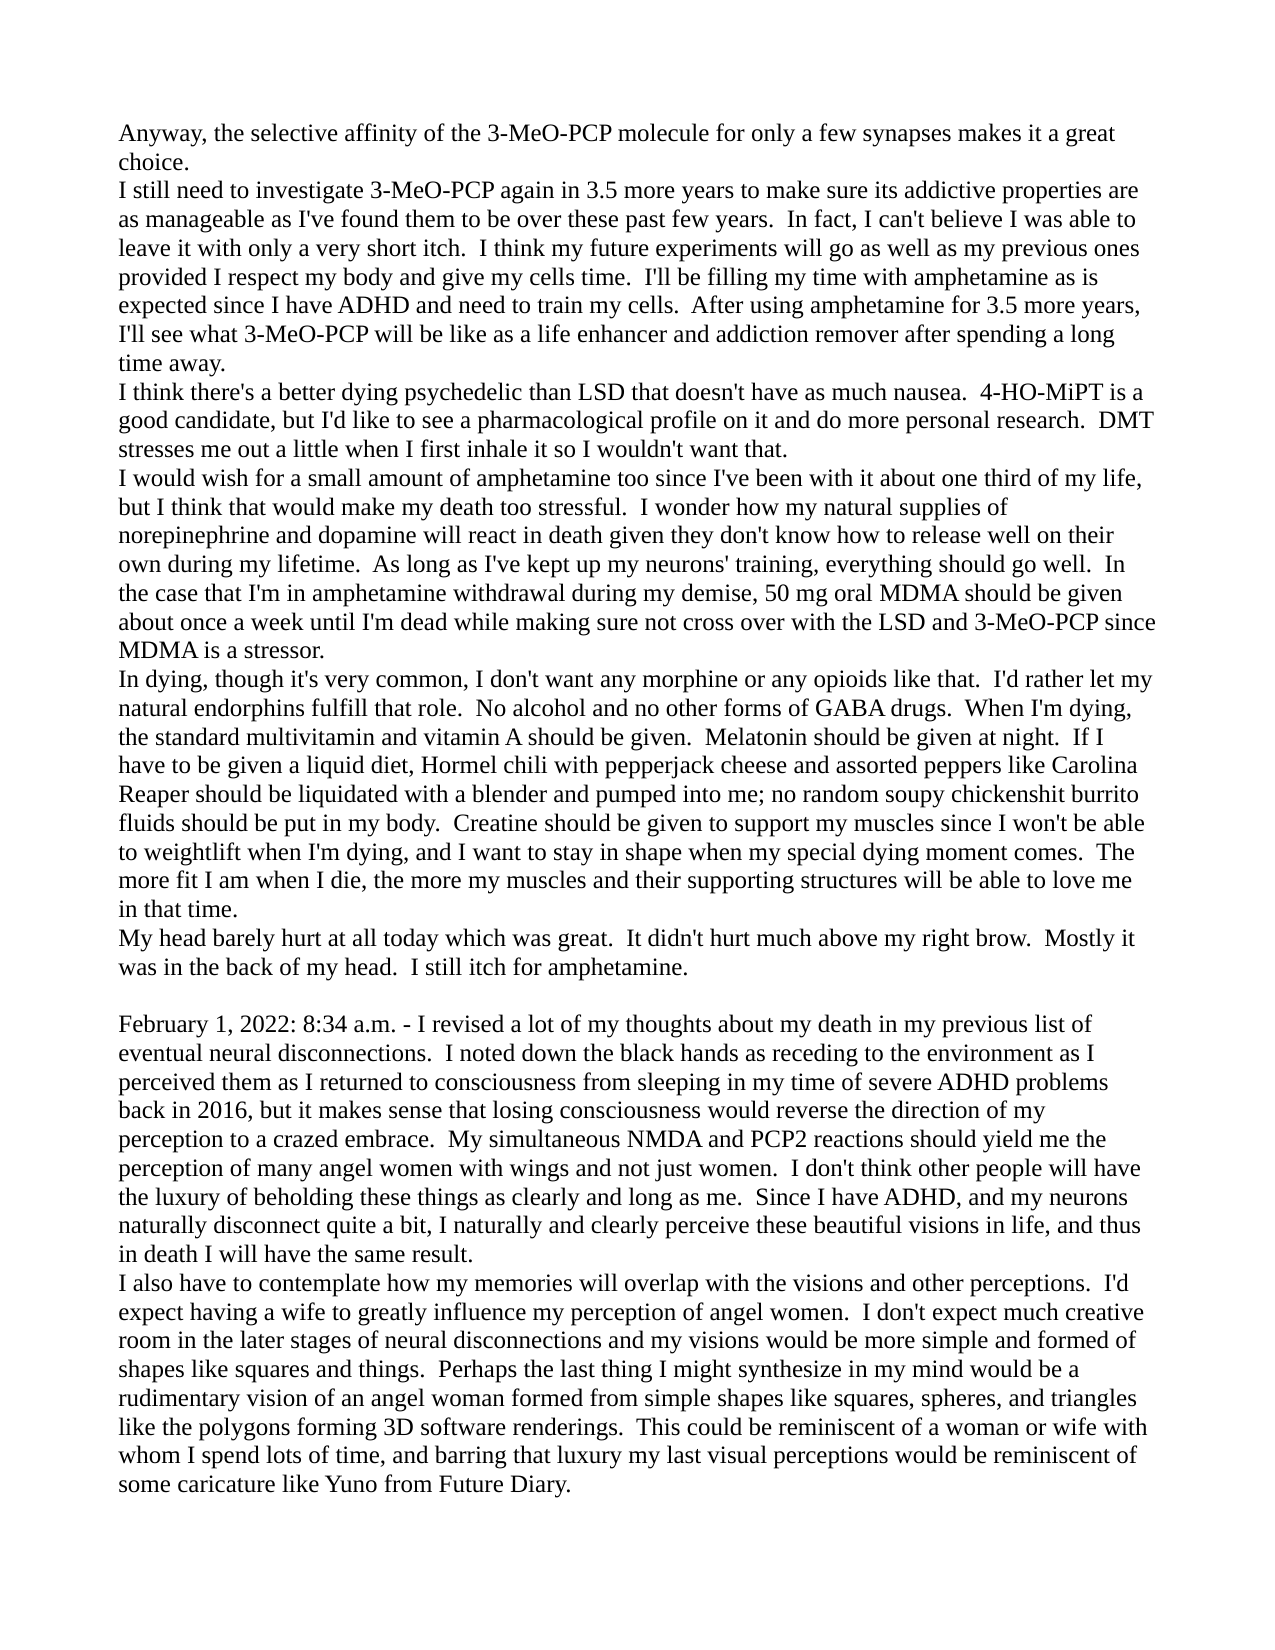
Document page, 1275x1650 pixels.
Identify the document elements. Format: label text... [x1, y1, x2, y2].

text I think there's a better dying psychedelic than LSD that doesn't have as much nausea. 4-HO-MiPT is a good candidate, but I'd like to see a pharmacological profile on it and do more personal research. DMT stresses me out a little when I first inhale it so I wouldn't want that. [118, 377, 1157, 463]
text I would wish for a small amount of amphetamine too since I've been with it about one third of my life, but I think that would make my death too stressful. I wonder how my natural supplies of norepinephrine and dopamine will react in death given they don't know how to release well on their own during my lifetime. As long as I've kept up my neurons' training, everything should go well. In the case that I'm in amphetamine withdrawal during my demise, 50 mg oral MDMA should be given about once a week until I'm dead while making sure not cross over with the LSD and 3-MeO-PCP since MDMA is a stressor. [118, 463, 1157, 664]
text In dying, though it's very common, I don't want any morphine or any opioids like that. I'd rather let my natural endorphins fulfill that role. No alcohol and no other forms of GABA drugs. When I'm dying, the standard multivitamin and vitamin A should be given. Melatonin should be given at night. If I have to be given a liquid diet, Hormel chili with pepperjack cheese and assorted peppers like Carolina Reaper should be liquidated with a blender and pumped into me; no random soupy chickenshit burrito fluids should be put in my body. Creatine should be given to support my muscles since I won't be able to weightlift when I'm dying, and I want to stay in shape when my special dying moment comes. The more fit I am when I die, the more my muscles and their supporting structures will be able to love me in that time. [118, 664, 1157, 923]
text My head barely hurt at all today which was great. It didn't hurt much above my right brow. Mostly it was in the back of my head. I still itch for amphetamine. [118, 923, 1157, 981]
text Anyway, the selective affinity of the 3-MeO-PCP molecule for only a few synapses makes it a great choice. [118, 118, 1157, 176]
text I still need to investigate 3-MeO-PCP again in 3.5 more years to make sure its addictive properties are as manageable as I've found them to be over these past few years. In fact, I can't believe I was able to leave it with only a very short itch. I think my future experiments will go as well as my previous ones provided I respect my body and give my cells time. I'll be filling my time with amphetamine as is expected since I have ADHD and need to train my cells. After using amphetamine for 3.5 more years, I'll see what 3-MeO-PCP will be like as a life enhancer and addiction remover after spending a long time away. [118, 176, 1157, 377]
text I also have to contemplate how my memories will overlap with the visions and other perceptions. I'd expect having a wife to greatly influence my perception of angel women. I don't expect much creative room in the later stages of neural disconnections and my visions would be more simple and formed of shapes like squares and things. Perhaps the last thing I might synthesize in my mind would be a rudimentary vision of an angel woman formed from simple shapes like squares, spheres, and triangles like the polygons forming 3D software renderings. This could be reminiscent of a woman or wife with whom I spend lots of time, and barring that luxury my last visual perceptions would be reminiscent of some caricature like Yuno from Future Diary. [118, 1268, 1157, 1498]
text February 1, 2022: 8:34 a.m. - I revised a lot of my thoughts about my death in my previous list of eventual neural disconnections. I noted down the black hands as receding to the environment as I perceived them as I returned to consciousness from sleeping in my time of severe ADHD problems back in 2016, but it makes sense that losing consciousness would reverse the direction of my perception to a crazed embrace. My simultaneous NMDA and PCP2 reactions should yield me the perception of many angel women with wings and not just women. I don't think other people will have the luxury of beholding these things as clearly and long as me. Since I have ADHD, and my neurons naturally disconnect quite a bit, I naturally and clearly perceive these beautiful visions in life, and thus in death I will have the same result. [118, 1009, 1157, 1268]
